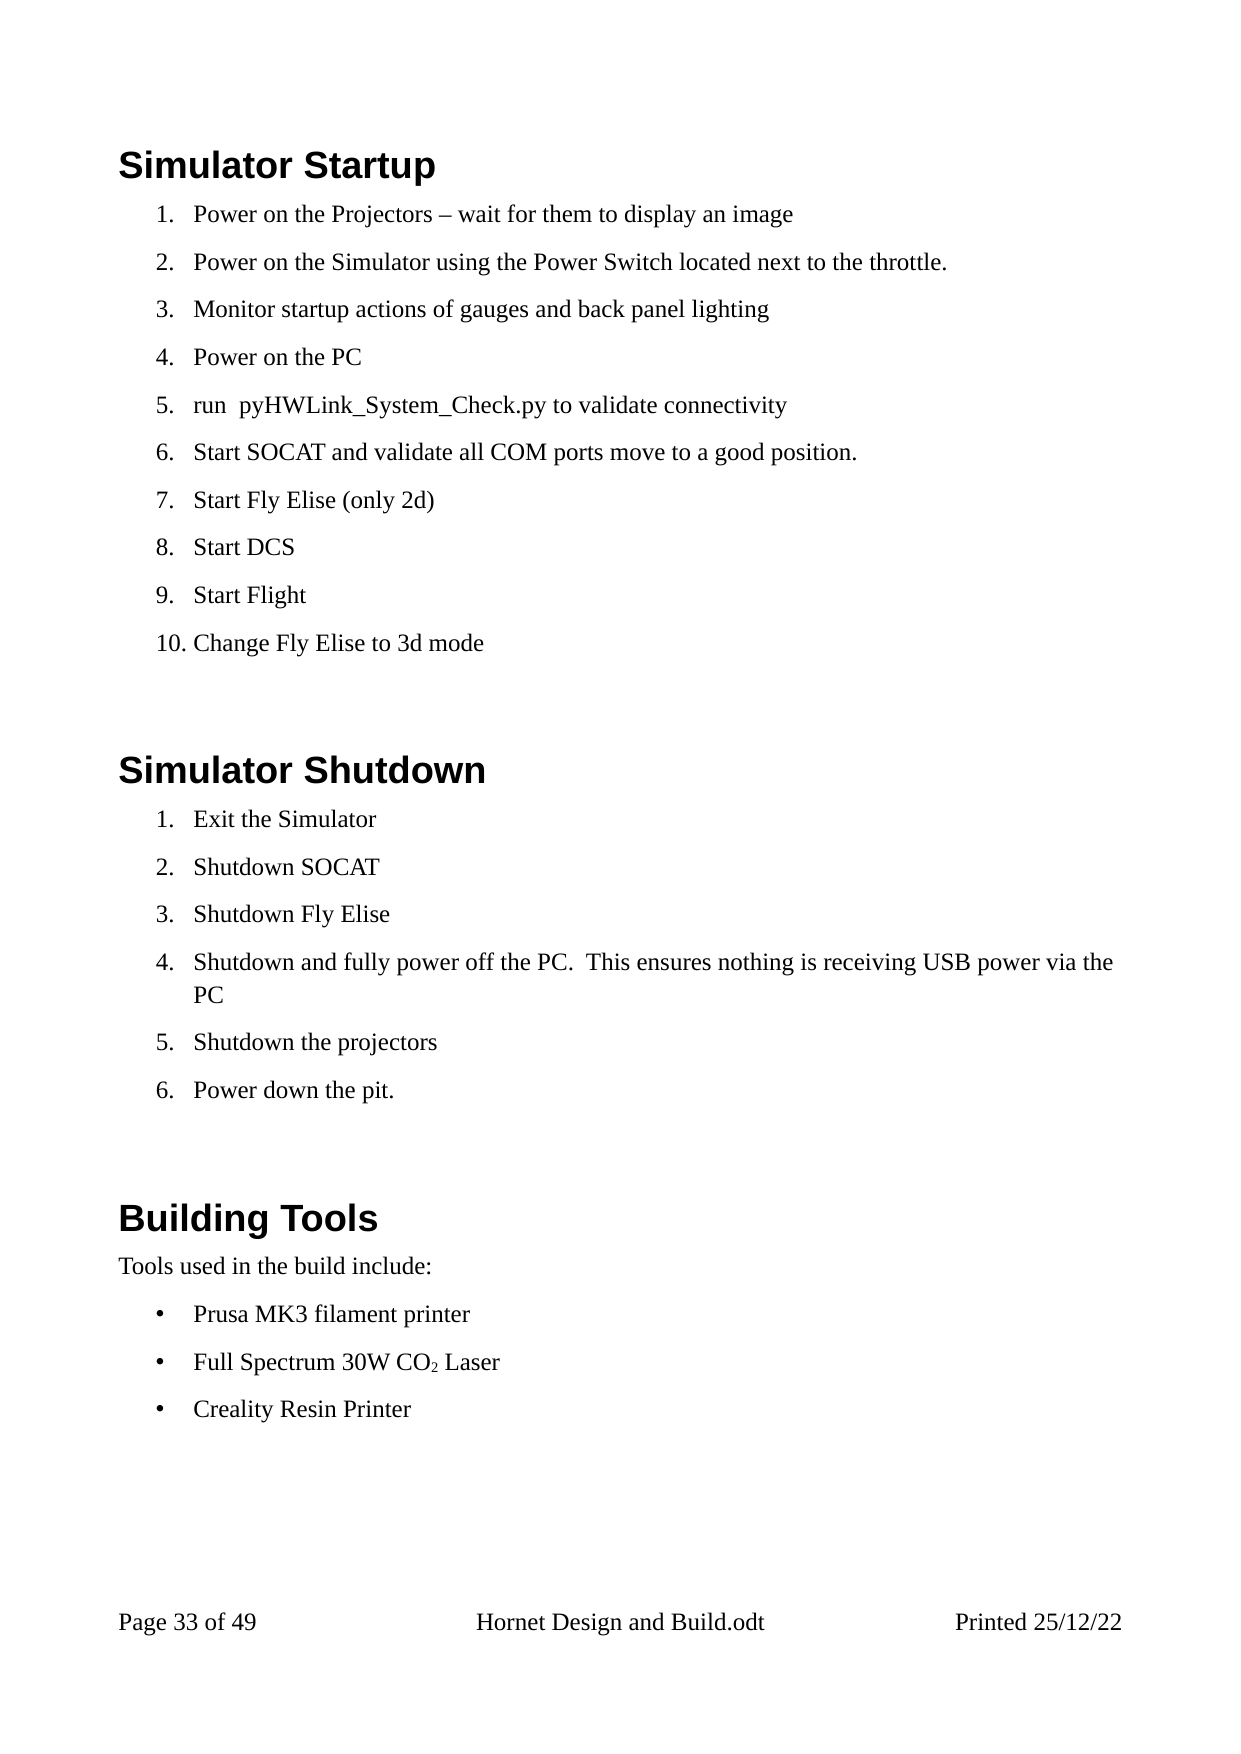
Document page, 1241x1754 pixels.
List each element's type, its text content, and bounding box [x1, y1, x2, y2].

text Tools used in the build include: [118, 1251, 1122, 1280]
list Exit the Simulator [156, 804, 1122, 833]
list Start Flight [156, 580, 1122, 609]
list Start Fly Elise (only 2d) [156, 485, 1122, 514]
list Monitor startup actions of gauges and back panel lighting [156, 294, 1122, 323]
list Power on the PC [156, 342, 1122, 371]
list Full Spectrum 30W CO2 Laser [156, 1347, 1122, 1375]
list run pyHWLink_System_Check.py to validate connectivity [156, 390, 1122, 418]
list Creality Resin Printer [156, 1394, 1122, 1423]
list Shutdown the projectors [156, 1027, 1122, 1056]
subtitle Building Tools [118, 1195, 1122, 1239]
list Shutdown and fully power off the PC. This ensures nothing is receiving USB power via the PC [156, 947, 1122, 1009]
list Power on the Simulator using the Power Switch located next to the throttle. [156, 247, 1122, 276]
subtitle Simulator Startup [118, 143, 1122, 187]
list Start DCS [156, 532, 1122, 561]
list Power down the pit. [156, 1075, 1122, 1104]
list Change Fly Elise to 3d mode [156, 628, 1122, 656]
list Power on the Projectors – wait for them to display an image [156, 199, 1122, 228]
list Prusa MK3 filament printer [156, 1299, 1122, 1328]
subtitle Simulator Shutdown [118, 748, 1122, 792]
list Shutdown Fly Elise [156, 899, 1122, 928]
list Shutdown SOCAT [156, 852, 1122, 880]
list Start SOCAT and validate all COM ports move to a good position. [156, 437, 1122, 466]
